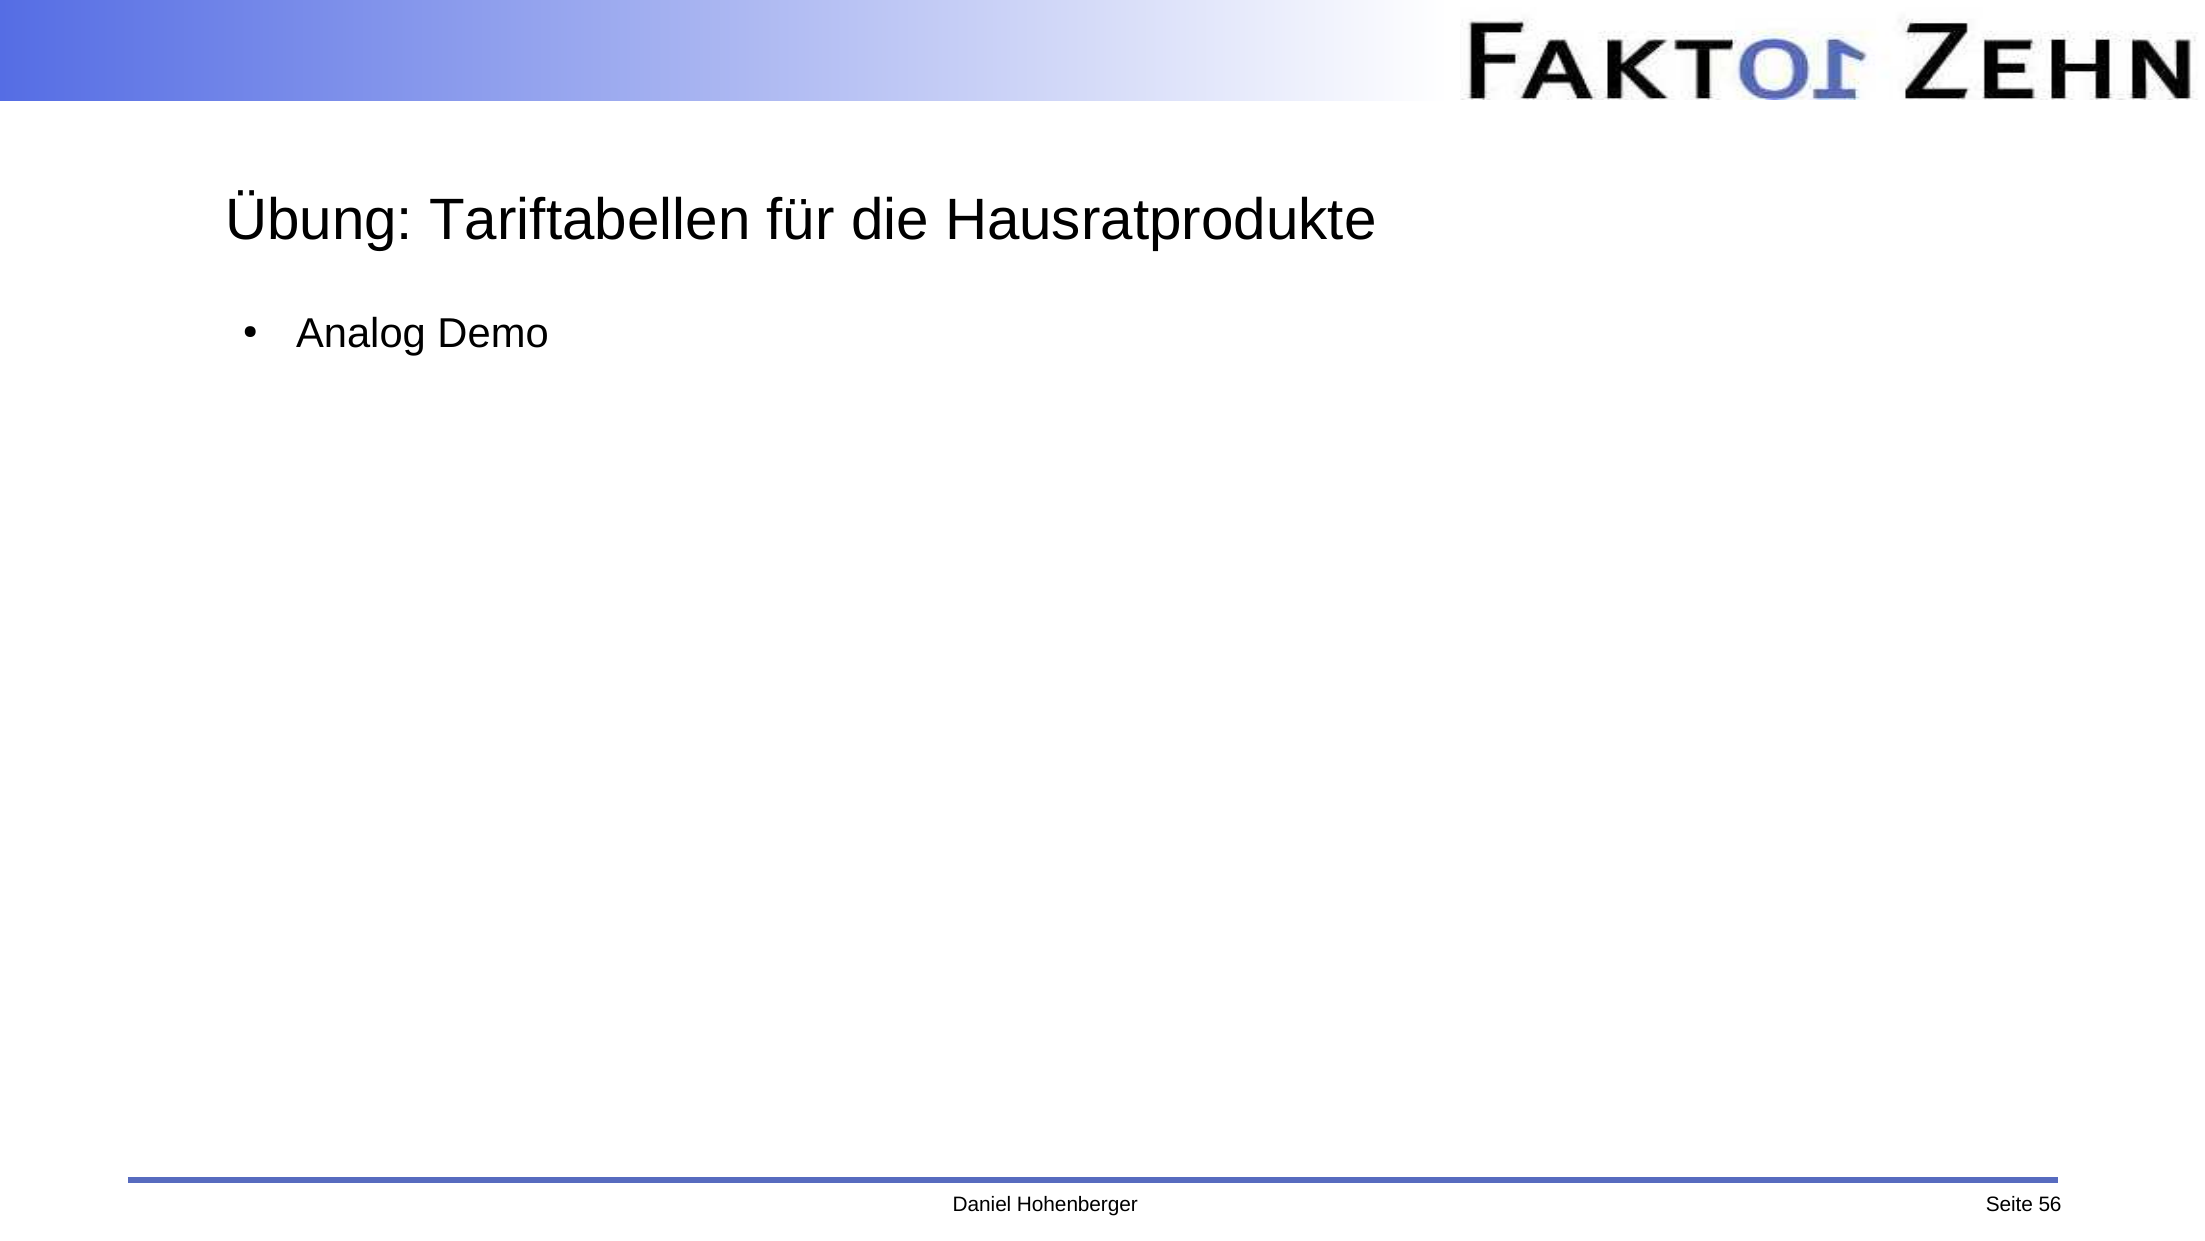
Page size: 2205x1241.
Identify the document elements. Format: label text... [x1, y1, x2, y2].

picture [1460, 7, 2202, 100]
title Übung: Tariftabellen für die Hausratprodukte [225, 142, 1981, 296]
list Analog Demo [225, 310, 1981, 1078]
